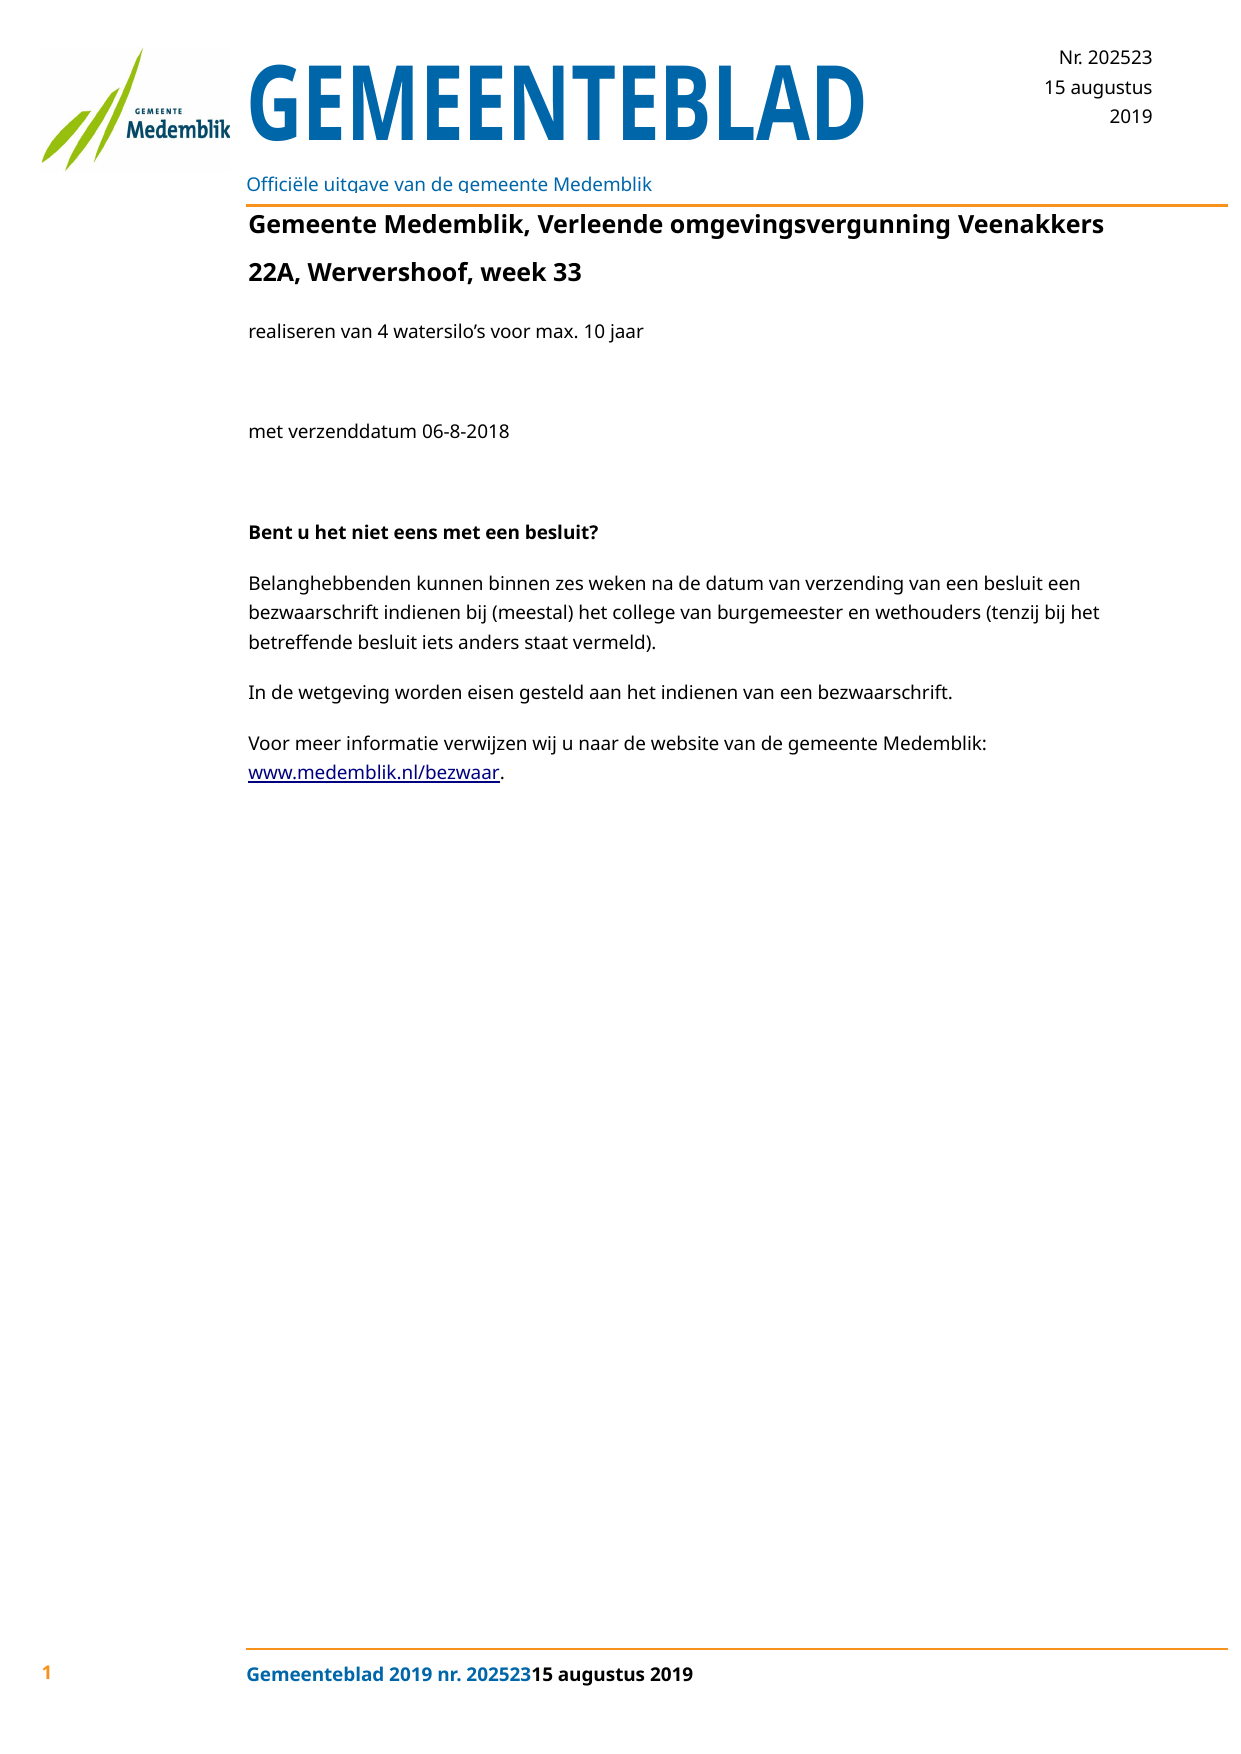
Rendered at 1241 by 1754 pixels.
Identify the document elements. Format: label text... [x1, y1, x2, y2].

text realiseren van 4 watersilo’s voor max. 10 jaar [248, 318, 1152, 344]
picture [41, 47, 231, 172]
text Belanghebbenden kunnen binnen zes weken na de datum van verzending van een besluit een bezwaarschrift indienen bij (meestal) het college van burgemeester en wethouders (tenzij bij het betreffende besluit iets anders staat vermeld). [248, 570, 1152, 655]
text In de wetgeving worden eisen gesteld aan het indienen van een bezwaarschrift. [248, 679, 1152, 705]
text met verzenddatum 06-8-2018 [248, 419, 1152, 444]
text Gemeente Medemblik, Verleende omgevingsvergunning Veenakkers 22A, Wervershoof, week 33 [248, 207, 1152, 288]
text Bent u het niet eens met een besluit? [248, 519, 1152, 545]
text Voor meer informatie verwijzen wij u naar de website van de gemeente Medemblik: www.medemblik.nl/bezwaar. [248, 730, 1152, 785]
